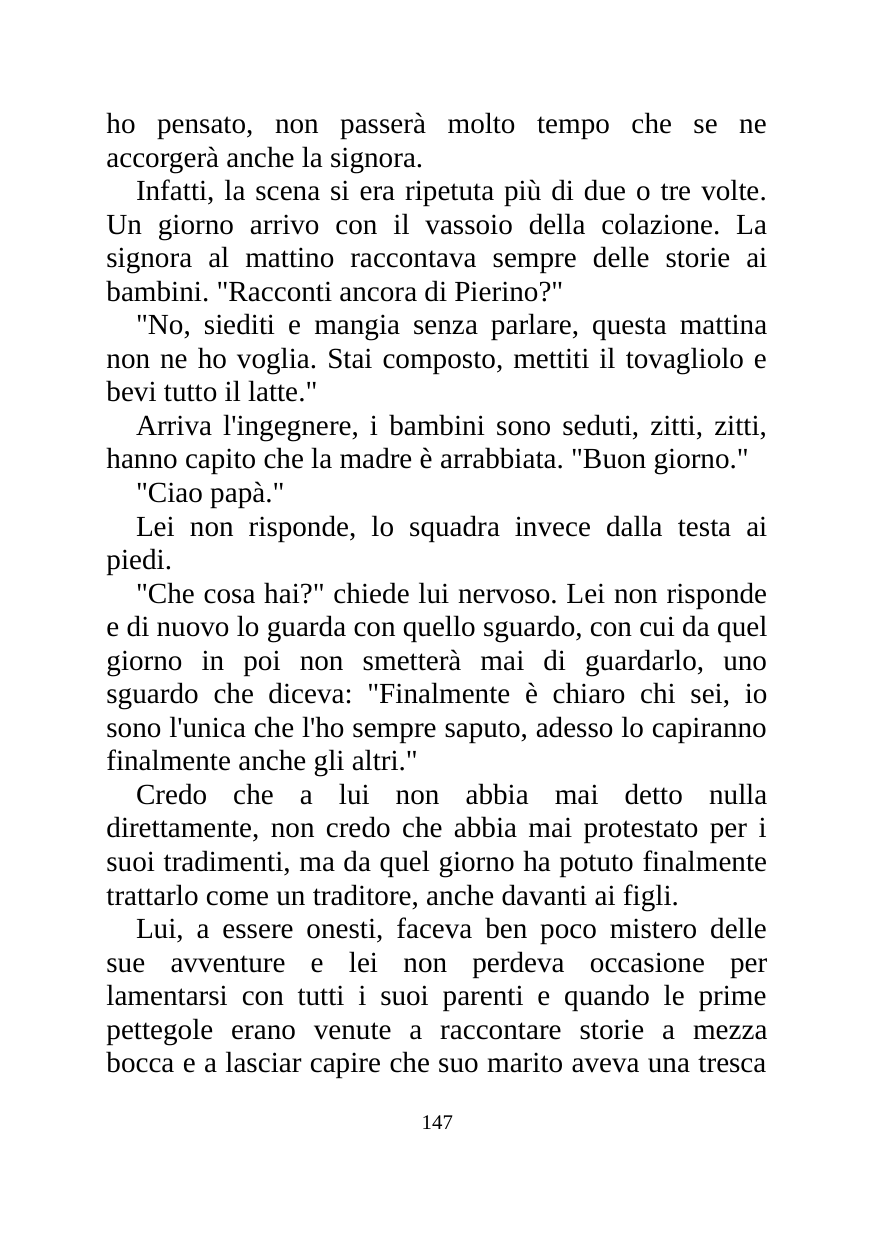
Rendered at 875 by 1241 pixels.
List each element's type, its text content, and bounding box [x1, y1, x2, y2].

text "No, siediti e mangia senza parlare, questa mattina non ne ho voglia. Stai composto, mettiti il tovagliolo e bevi tutto il latte." [106, 307, 768, 408]
text ho pensato, non passerà molto tempo che se ne accorgerà anche la signora. [106, 106, 768, 173]
text Arriva l'ingegnere, i bambini sono seduti, zitti, zitti, hanno capito che la madre è arrabbiata. "Buon giorno." [106, 408, 768, 475]
text "Ciao papà." [106, 475, 768, 509]
text Lei non risponde, lo squadra invece dalla testa ai piedi. [106, 509, 768, 576]
text Lui, a essere onesti, faceva ben poco mistero delle sue avventure e lei non perdeva occasione per lamentarsi con tutti i suoi parenti e quando le prime pettegole erano venute a raccontare storie a mezza bocca e a lasciar capire che suo marito aveva una tresca [106, 911, 768, 1079]
text Infatti, la scena si era ripetuta più di due o tre volte. Un giorno arrivo con il vassoio della colazione. La signora al mattino raccontava sempre delle storie ai bambini. "Racconti ancora di Pierino?" [106, 173, 768, 307]
text "Che cosa hai?" chiede lui nervoso. Lei non risponde e di nuovo lo guarda con quello sguardo, con cui da quel giorno in poi non smetterà mai di guardarlo, uno sguardo che diceva: "Finalmente è chiaro chi sei, io sono l'unica che l'ho sempre saputo, adesso lo capiranno finalmente anche gli altri." [106, 576, 768, 777]
text Credo che a lui non abbia mai detto nulla direttamente, non credo che abbia mai protestato per i suoi tradimenti, ma da quel giorno ha potuto finalmente trattarlo come un traditore, anche davanti ai figli. [106, 777, 768, 911]
